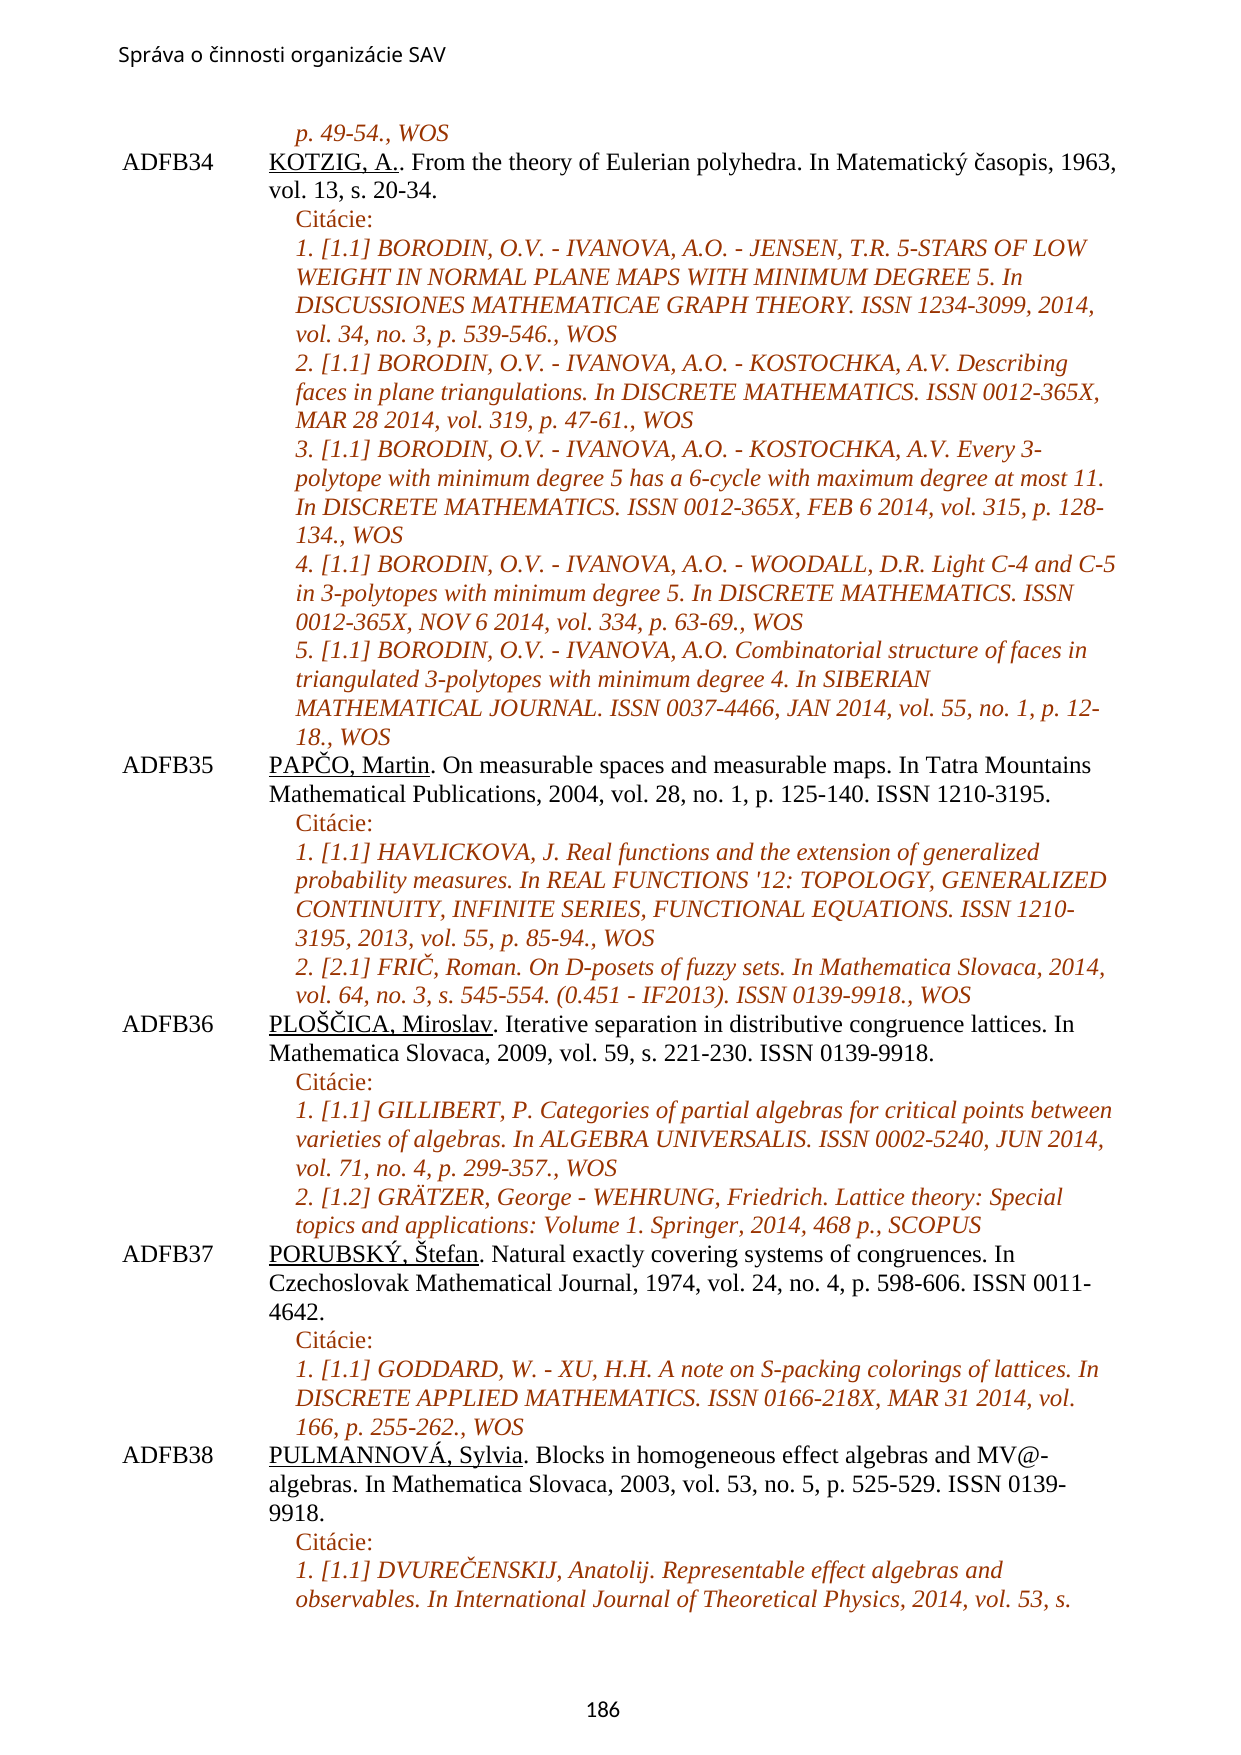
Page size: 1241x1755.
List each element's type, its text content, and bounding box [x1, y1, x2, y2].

text 3. [1.1] BORODIN, O.V. - IVANOVA, A.O. - KOSTOCHKA, A.V. Every 3-polytope with minimum degree 5 has a 6-cycle with maximum degree at most 11. In DISCRETE MATHEMATICS. ISSN 0012-365X, FEB 6 2014, vol. 315, p. 128-134., WOS [295, 434, 1122, 549]
text 1. [1.1] GODDARD, W. - XU, H.H. A note on S-packing colorings of lattices. In DISCRETE APPLIED MATHEMATICS. ISSN 0166-218X, MAR 31 2014, vol. 166, p. 255-262., WOS [295, 1354, 1122, 1441]
text Citácie: [295, 1527, 1122, 1556]
table_header PAPČO, Martin. On measurable spaces and measurable maps. In Tatra Mountains Mathematical Publications, 2004, vol. 28, no. 1, p. 125-140. ISSN 1210-3195. [269, 751, 1122, 808]
table_header PORUBSKÝ, Štefan. Natural exactly covering systems of congruences. In Czechoslovak Mathematical Journal, 1974, vol. 24, no. 4, p. 598-606. ISSN 0011-4642. [269, 1239, 1122, 1326]
text Citácie: [295, 204, 1122, 233]
table_header PULMANNOVÁ, Sylvia. Blocks in homogeneous effect algebras and MV@-algebras. In Mathematica Slovaca, 2003, vol. 53, no. 5, p. 525-529. ISSN 0139-9918. [269, 1441, 1122, 1527]
text p. 49-54., WOS [295, 118, 1122, 147]
table_header ADFB34 [122, 147, 269, 204]
text Citácie: [295, 1326, 1122, 1354]
table_header ADFB38 [122, 1441, 269, 1527]
text 2. [1.1] BORODIN, O.V. - IVANOVA, A.O. - KOSTOCHKA, A.V. Describing faces in plane triangulations. In DISCRETE MATHEMATICS. ISSN 0012-365X, MAR 28 2014, vol. 319, p. 47-61., WOS [295, 348, 1122, 434]
text 2. [1.2] GRÄTZER, George - WEHRUNG, Friedrich. Lattice theory: Special topics and applications: Volume 1. Springer, 2014, 468 p., SCOPUS [295, 1182, 1122, 1239]
table_header KOTZIG, A.. From the theory of Eulerian polyhedra. In Matematický časopis, 1963, vol. 13, s. 20-34. [269, 147, 1122, 204]
text 2. [2.1] FRIČ, Roman. On D-posets of fuzzy sets. In Mathematica Slovaca, 2014, vol. 64, no. 3, s. 545-554. (0.451 - IF2013). ISSN 0139-9918., WOS [295, 952, 1122, 1009]
text 5. [1.1] BORODIN, O.V. - IVANOVA, A.O. Combinatorial structure of faces in triangulated 3-polytopes with minimum degree 4. In SIBERIAN MATHEMATICAL JOURNAL. ISSN 0037-4466, JAN 2014, vol. 55, no. 1, p. 12-18., WOS [295, 636, 1122, 751]
text 1. [1.1] BORODIN, O.V. - IVANOVA, A.O. - JENSEN, T.R. 5-STARS OF LOW WEIGHT IN NORMAL PLANE MAPS WITH MINIMUM DEGREE 5. In DISCUSSIONES MATHEMATICAE GRAPH THEORY. ISSN 1234-3099, 2014, vol. 34, no. 3, p. 539-546., WOS [295, 233, 1122, 348]
table_header ADFB36 [122, 1009, 269, 1067]
text 1. [1.1] DVUREČENSKIJ, Anatolij. Representable effect algebras and observables. In International Journal of Theoretical Physics, 2014, vol. 53, s. [295, 1556, 1122, 1613]
text 1. [1.1] HAVLICKOVA, J. Real functions and the extension of generalized probability measures. In REAL FUNCTIONS '12: TOPOLOGY, GENERALIZED CONTINUITY, INFINITE SERIES, FUNCTIONAL EQUATIONS. ISSN 1210-3195, 2013, vol. 55, p. 85-94., WOS [295, 837, 1122, 952]
text Citácie: [295, 1067, 1122, 1096]
text 4. [1.1] BORODIN, O.V. - IVANOVA, A.O. - WOODALL, D.R. Light C-4 and C-5 in 3-polytopes with minimum degree 5. In DISCRETE MATHEMATICS. ISSN 0012-365X, NOV 6 2014, vol. 334, p. 63-69., WOS [295, 549, 1122, 636]
text 1. [1.1] GILLIBERT, P. Categories of partial algebras for critical points between varieties of algebras. In ALGEBRA UNIVERSALIS. ISSN 0002-5240, JUN 2014, vol. 71, no. 4, p. 299-357., WOS [295, 1096, 1122, 1182]
table_header PLOŠČICA, Miroslav. Iterative separation in distributive congruence lattices. In Mathematica Slovaca, 2009, vol. 59, s. 221-230. ISSN 0139-9918. [269, 1009, 1122, 1067]
table_header ADFB35 [122, 751, 269, 808]
text Citácie: [295, 808, 1122, 837]
table_header ADFB37 [122, 1239, 269, 1326]
